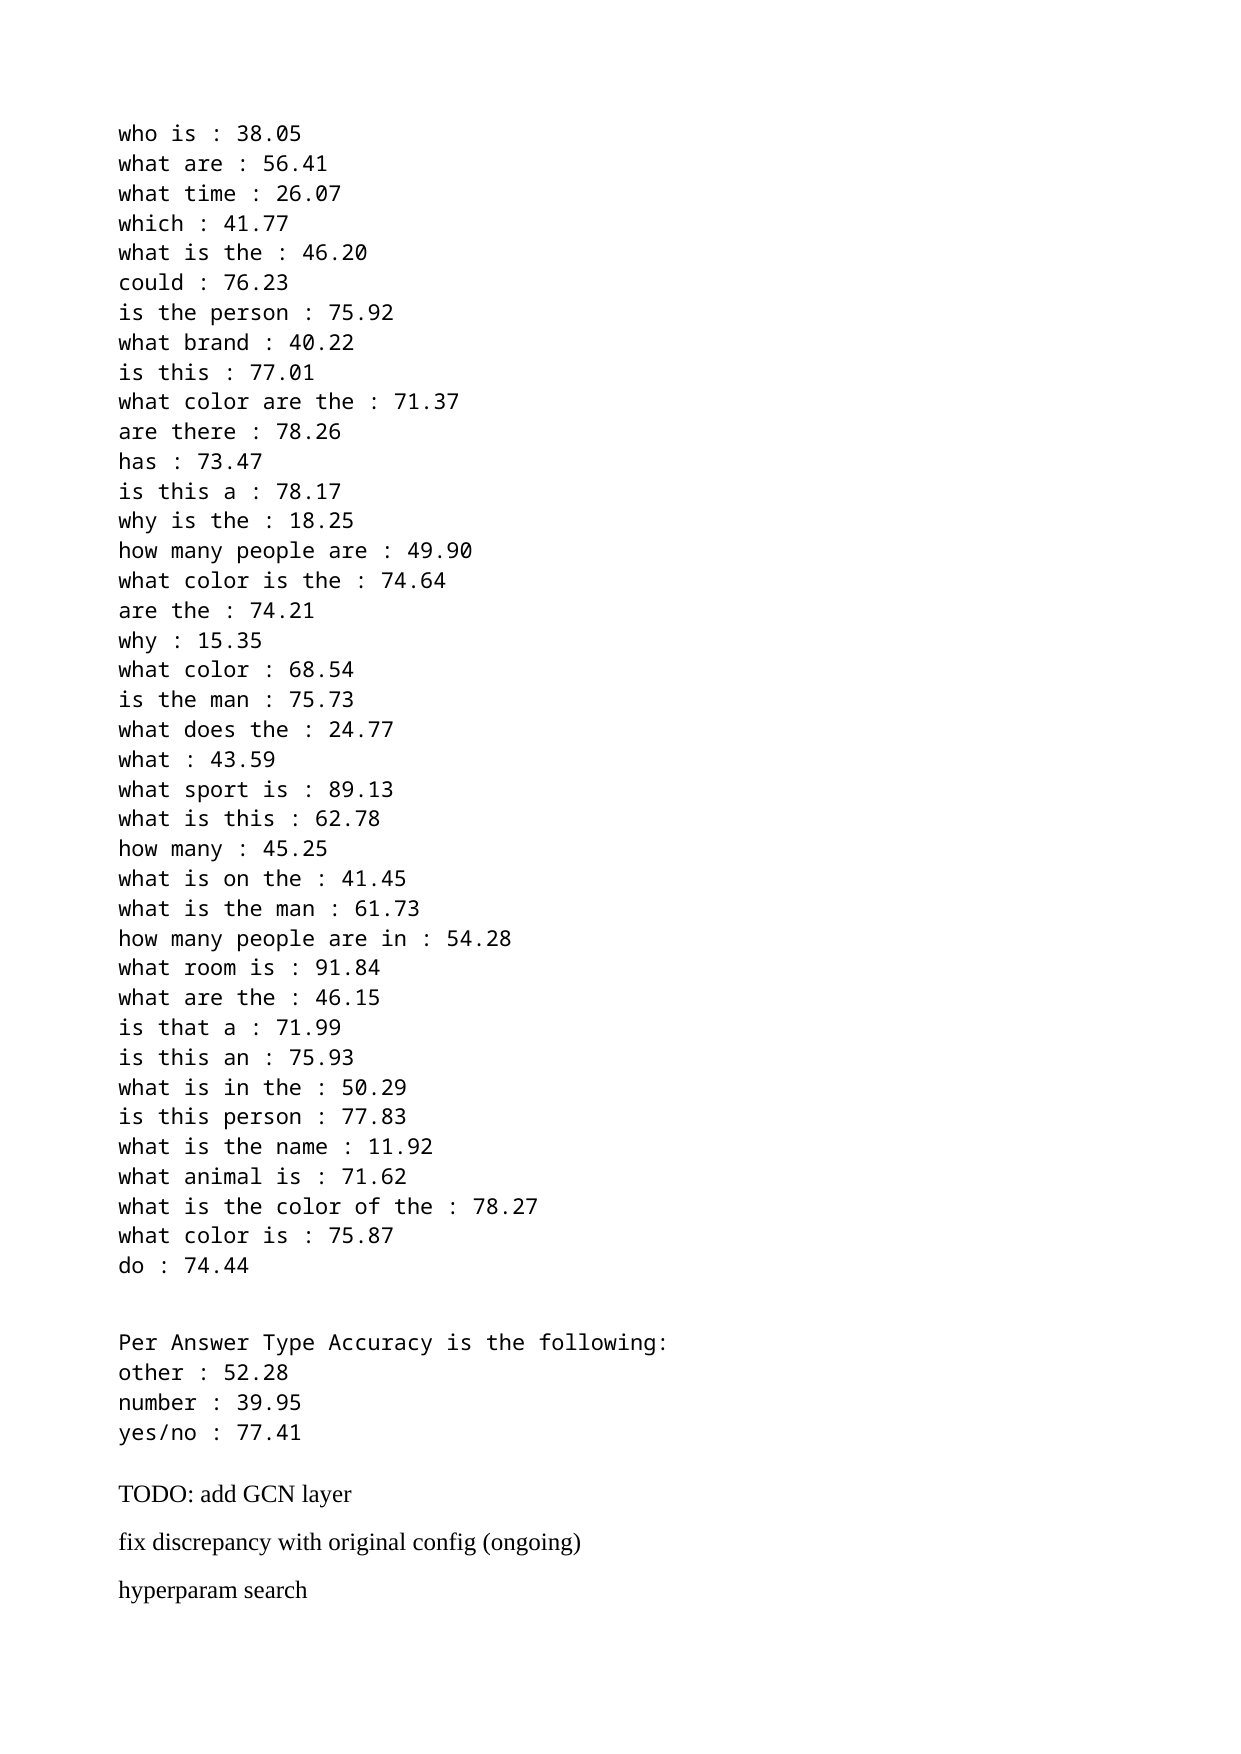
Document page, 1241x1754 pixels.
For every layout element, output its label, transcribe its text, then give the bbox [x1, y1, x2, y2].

text what sport is : 89.13 [118, 773, 1122, 803]
text Per Answer Type Accuracy is the following: [118, 1327, 1122, 1357]
text what does the : 24.77 [118, 714, 1122, 744]
text do : 74.44 [118, 1250, 1122, 1280]
text which : 41.77 [118, 207, 1122, 237]
text who is : 38.05 [118, 118, 1122, 148]
text what is this : 62.78 [118, 803, 1122, 833]
text what is on the : 41.45 [118, 863, 1122, 893]
text what color is the : 74.64 [118, 565, 1122, 595]
text is this : 77.01 [118, 356, 1122, 386]
text what animal is : 71.62 [118, 1161, 1122, 1191]
text are there : 78.26 [118, 416, 1122, 446]
text what color are the : 71.37 [118, 386, 1122, 416]
text is the man : 75.73 [118, 684, 1122, 714]
text are the : 74.21 [118, 595, 1122, 624]
text what are : 56.41 [118, 148, 1122, 178]
text is this an : 75.93 [118, 1042, 1122, 1071]
text hyperparam search [118, 1575, 1122, 1603]
text what color : 68.54 [118, 654, 1122, 684]
text what is the man : 61.73 [118, 893, 1122, 922]
text fix discrepancy with original config (ongoing) [118, 1527, 1122, 1556]
text what are the : 46.15 [118, 982, 1122, 1012]
text what is the color of the : 78.27 [118, 1191, 1122, 1220]
text why is the : 18.25 [118, 505, 1122, 535]
text other : 52.28 [118, 1357, 1122, 1387]
text what : 43.59 [118, 744, 1122, 773]
text is this person : 77.83 [118, 1101, 1122, 1131]
text is that a : 71.99 [118, 1012, 1122, 1042]
text is the person : 75.92 [118, 297, 1122, 327]
text could : 76.23 [118, 267, 1122, 297]
text what is in the : 50.29 [118, 1071, 1122, 1101]
text how many people are in : 54.28 [118, 922, 1122, 952]
text what color is : 75.87 [118, 1220, 1122, 1250]
text why : 15.35 [118, 624, 1122, 654]
text is this a : 78.17 [118, 476, 1122, 505]
text how many : 45.25 [118, 833, 1122, 863]
text yes/no : 77.41 [118, 1417, 1122, 1446]
text what time : 26.07 [118, 178, 1122, 207]
text what is the : 46.20 [118, 237, 1122, 267]
text how many people are : 49.90 [118, 535, 1122, 565]
text has : 73.47 [118, 446, 1122, 476]
text what brand : 40.22 [118, 327, 1122, 356]
text what room is : 91.84 [118, 952, 1122, 982]
text what is the name : 11.92 [118, 1131, 1122, 1161]
text TODO: add GCN layer [118, 1446, 1122, 1508]
text number : 39.95 [118, 1387, 1122, 1417]
